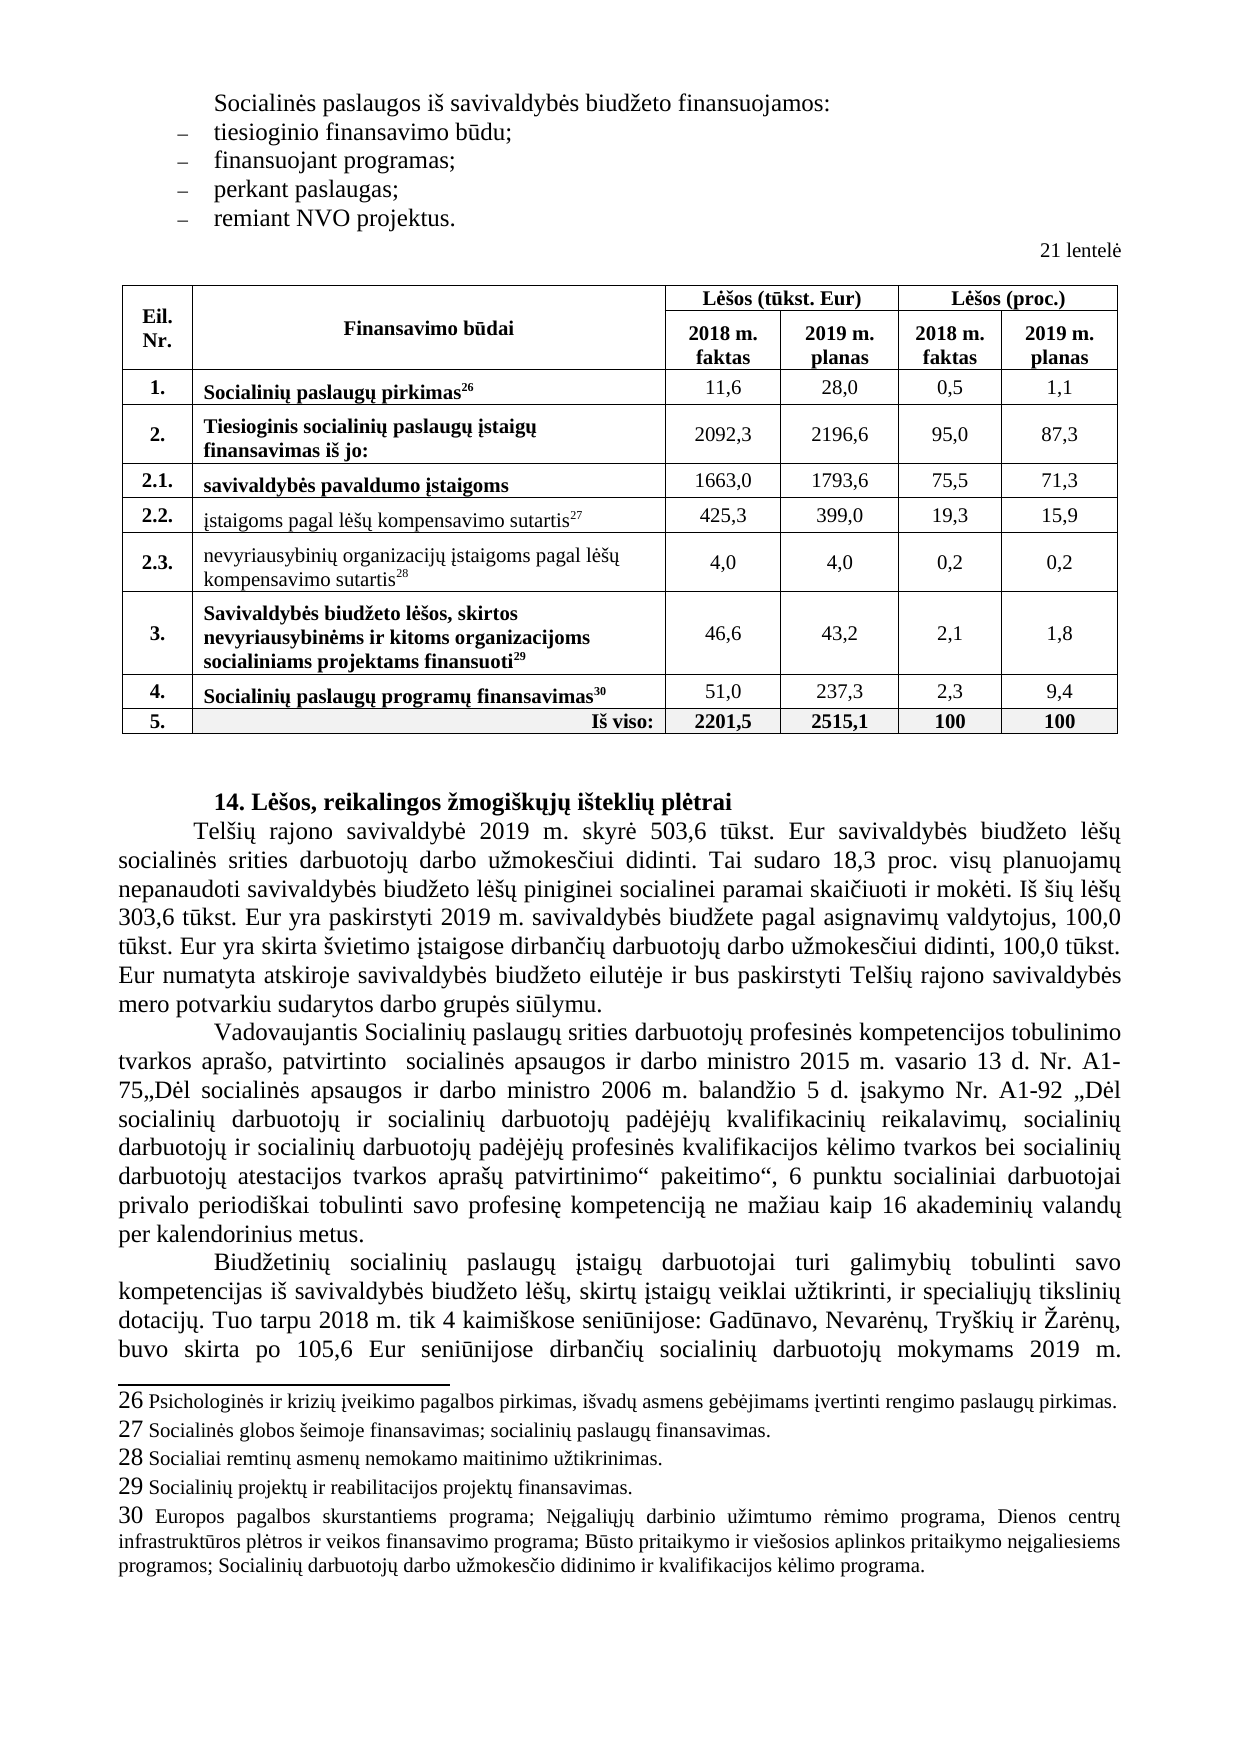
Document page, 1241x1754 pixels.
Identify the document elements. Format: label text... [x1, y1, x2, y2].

table_cell 5. [123, 709, 192, 733]
table_cell 87,3 [1002, 405, 1117, 462]
table_header Finansavimo būdai [193, 286, 665, 369]
table_cell Socialinių paslaugų programų finansavimas [193, 675, 665, 708]
table_cell 2.2. [123, 498, 192, 532]
table_cell 2201,5 [666, 709, 780, 733]
table_cell Tiesioginis socialinių paslaugų įstaigų finansavimas iš jo: [193, 405, 665, 462]
text Socialinės paslaugos iš savivaldybės biudžeto finansuojamos: [118, 88, 1122, 117]
table_cell 15,9 [1002, 498, 1117, 532]
table_header Lėšos (tūkst. Eur) [666, 286, 898, 310]
table_cell 11,6 [666, 370, 780, 404]
table_cell 2. [123, 405, 192, 462]
table_cell 0,5 [899, 370, 1001, 404]
table_cell 2018 m. faktas [899, 311, 1001, 369]
table_cell 2,1 [899, 592, 1001, 673]
text – finansuojant programas; [177, 145, 1122, 174]
table_cell 4,0 [666, 533, 780, 591]
table_cell 100 [899, 709, 1001, 733]
table_cell 2019 m. planas [781, 311, 898, 369]
table_cell 0,2 [899, 533, 1001, 591]
table_cell Iš viso: [193, 709, 665, 733]
table_cell 1,8 [1002, 592, 1117, 673]
table_cell 1. [123, 370, 192, 404]
table_header Lėšos (proc.) [899, 286, 1117, 310]
table_cell 28,0 [781, 370, 898, 404]
text 14. Lėšos, reikalingos žmogiškųjų išteklių plėtrai [118, 787, 1122, 816]
table_cell savivaldybės pavaldumo įstaigoms [193, 464, 665, 497]
table_header Eil. Nr. [123, 286, 192, 369]
table_cell 2196,6 [781, 405, 898, 462]
table_cell 2,3 [899, 675, 1001, 708]
text Biudžetinių socialinių paslaugų įstaigų darbuotojai turi galimybių tobulinti savo kompetencijas iš savivaldybės biudžeto lėšų, skirtų įstaigų veiklai užtikrinti, ir specialiųjų tikslinių dotacijų. Tuo tarpu 2018 m. tik 4 kaimiškose seniūnijose: Gadūnavo, Nevarėnų, Tryškių ir Žarėnų, buvo skirta po 105,6 Eur seniūnijose dirbančių socialinių darbuotojų mokymams 2019 m. [118, 1247, 1122, 1362]
table_cell 2515,1 [781, 709, 898, 733]
table_cell 19,3 [899, 498, 1001, 532]
table_cell 425,3 [666, 498, 780, 532]
table_cell 2.3. [123, 533, 192, 591]
table_cell 95,0 [899, 405, 1001, 462]
table_cell nevyriausybinių organizacijų įstaigoms pagal lėšų kompensavimo sutartis [193, 533, 665, 591]
table_cell 399,0 [781, 498, 898, 532]
text – remiant NVO projektus. [156, 203, 1122, 232]
table_cell 43,2 [781, 592, 898, 673]
table_cell Savivaldybės biudžeto lėšos, skirtos nevyriausybinėms ir kitoms organizacijoms socialiniams projektams finansuoti [193, 592, 665, 673]
text 21 lentelė [268, 232, 1121, 262]
table_cell 2092,3 [666, 405, 780, 462]
table_cell 2018 m. faktas [666, 311, 780, 369]
text Telšių rajono savivaldybė 2019 m. skyrė 503,6 tūkst. Eur savivaldybės biudžeto lėšų socialinės srities darbuotojų darbo užmokesčiui didinti. Tai sudaro 18,3 proc. visų planuojamų nepanaudoti savivaldybės biudžeto lėšų piniginei socialinei paramai skaičiuoti ir mokėti. Iš šių lėšų 303,6 tūkst. Eur yra paskirstyti 2019 m. savivaldybės biudžete pagal asignavimų valdytojus, 100,0 tūkst. Eur yra skirta švietimo įstaigose dirbančių darbuotojų darbo užmokesčiui didinti, 100,0 tūkst. Eur numatyta atskiroje savivaldybės biudžeto eilutėje ir bus paskirstyti Telšių rajono savivaldybės mero potvarkiu sudarytos darbo grupės siūlymu. [118, 816, 1122, 1017]
table_cell 51,0 [666, 675, 780, 708]
table_cell 1,1 [1002, 370, 1117, 404]
table_cell 46,6 [666, 592, 780, 673]
table_cell 75,5 [899, 464, 1001, 497]
table_cell 100 [1002, 709, 1117, 733]
text Vadovaujantis Socialinių paslaugų srities darbuotojų profesinės kompetencijos tobulinimo tvarkos aprašo, patvirtinto socialinės apsaugos ir darbo ministro 2015 m. vasario 13 d. Nr. A1-75„Dėl socialinės apsaugos ir darbo ministro 2006 m. balandžio 5 d. įsakymo Nr. A1-92 „Dėl socialinių darbuotojų ir socialinių darbuotojų padėjėjų kvalifikacinių reikalavimų, socialinių darbuotojų ir socialinių darbuotojų padėjėjų profesinės kvalifikacijos kėlimo tvarkos bei socialinių darbuotojų atestacijos tvarkos aprašų patvirtinimo“ pakeitimo“, 6 punktu socialiniai darbuotojai privalo periodiškai tobulinti savo profesinę kompetenciją ne mažiau kaip 16 akademinių valandų per kalendorinius metus. [118, 1017, 1122, 1247]
table_cell 2.1. [123, 464, 192, 497]
table_cell 1663,0 [666, 464, 780, 497]
table_cell 3. [123, 592, 192, 673]
table_cell Socialinių paslaugų pirkimas [193, 370, 665, 404]
table_cell 2019 m. planas [1002, 311, 1117, 369]
table_cell 0,2 [1002, 533, 1117, 591]
table_cell 71,3 [1002, 464, 1117, 497]
text – perkant paslaugas; [177, 174, 1122, 203]
table_cell 4. [123, 675, 192, 708]
table_cell 1793,6 [781, 464, 898, 497]
table_cell 237,3 [781, 675, 898, 708]
text – tiesioginio finansavimo būdu; [177, 117, 1122, 145]
table_cell 9,4 [1002, 675, 1117, 708]
table_cell įstaigoms pagal lėšų kompensavimo sutartis [193, 498, 665, 532]
table_cell 4,0 [781, 533, 898, 591]
